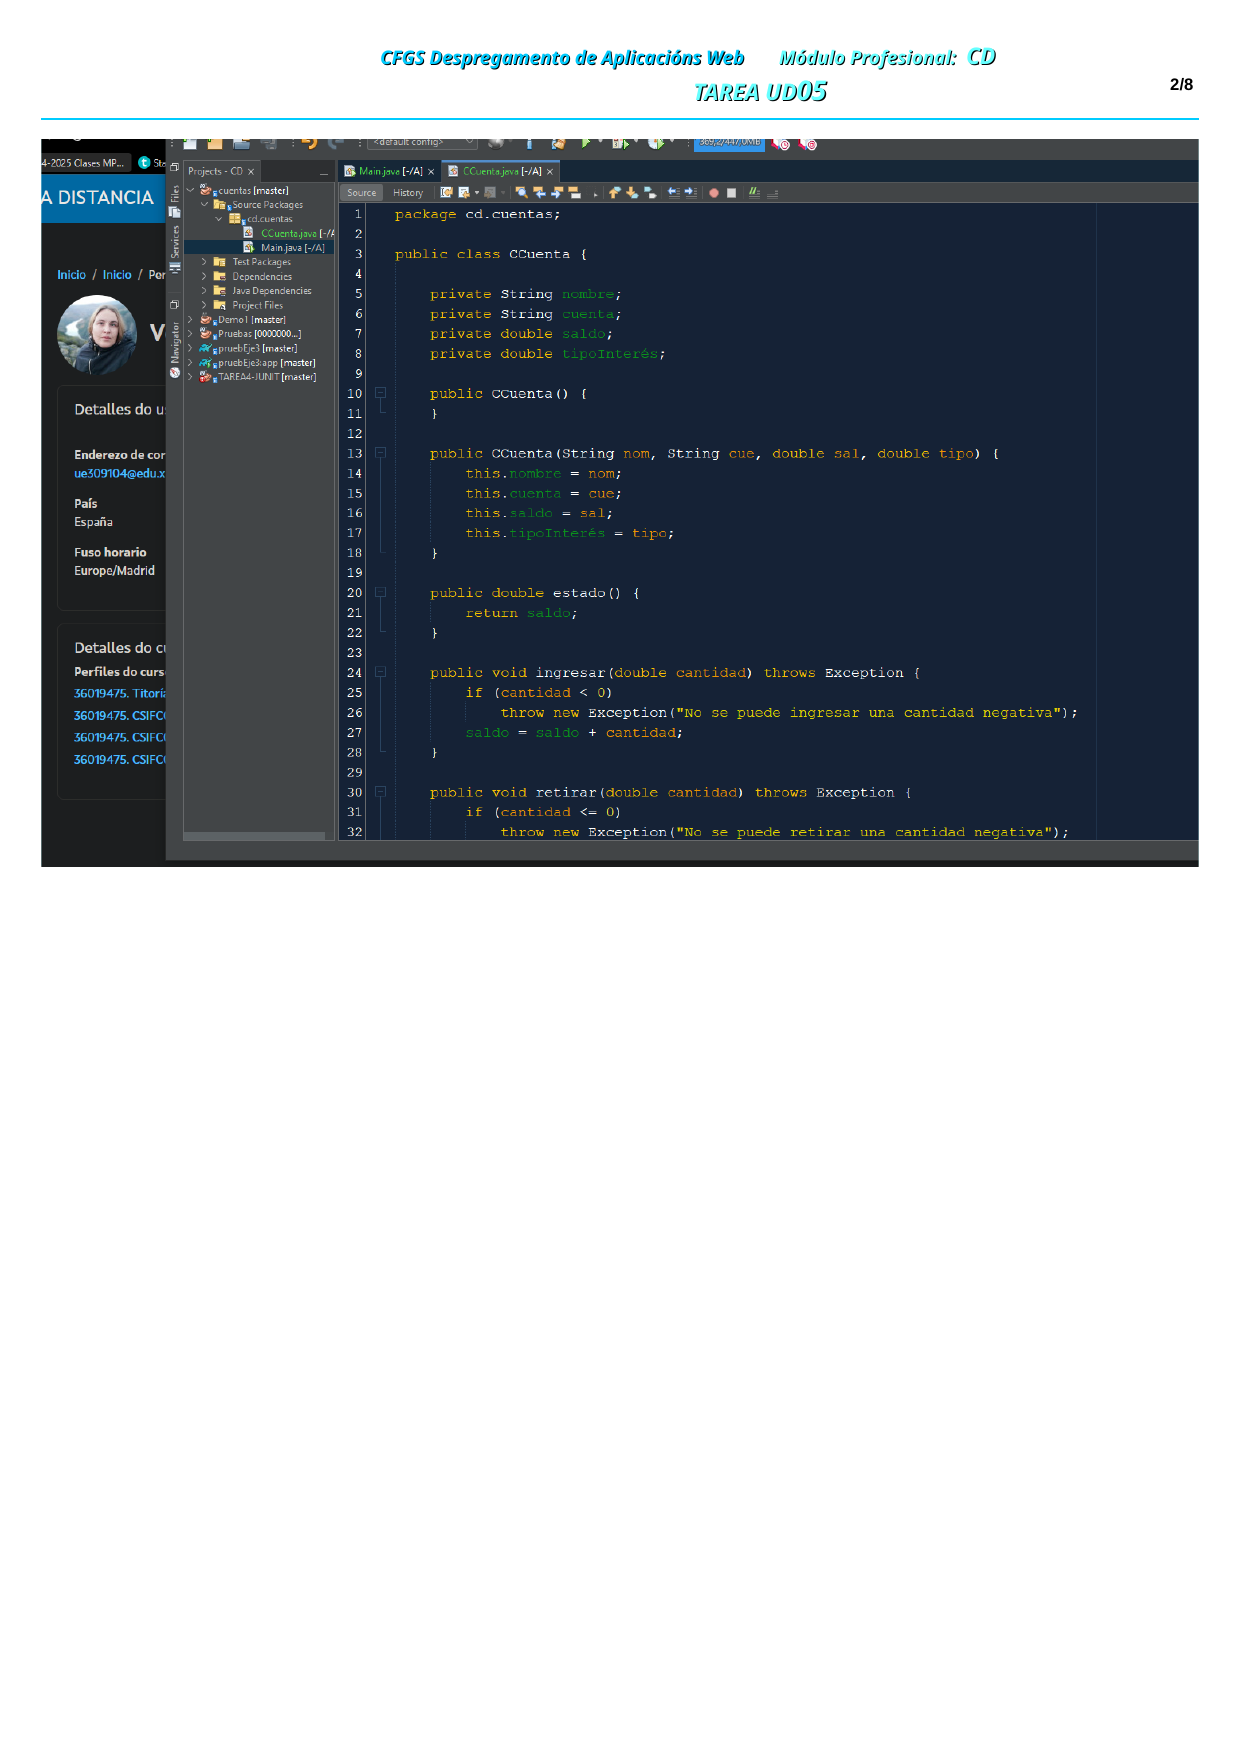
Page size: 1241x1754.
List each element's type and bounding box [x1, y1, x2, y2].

picture [41, 139, 1199, 867]
